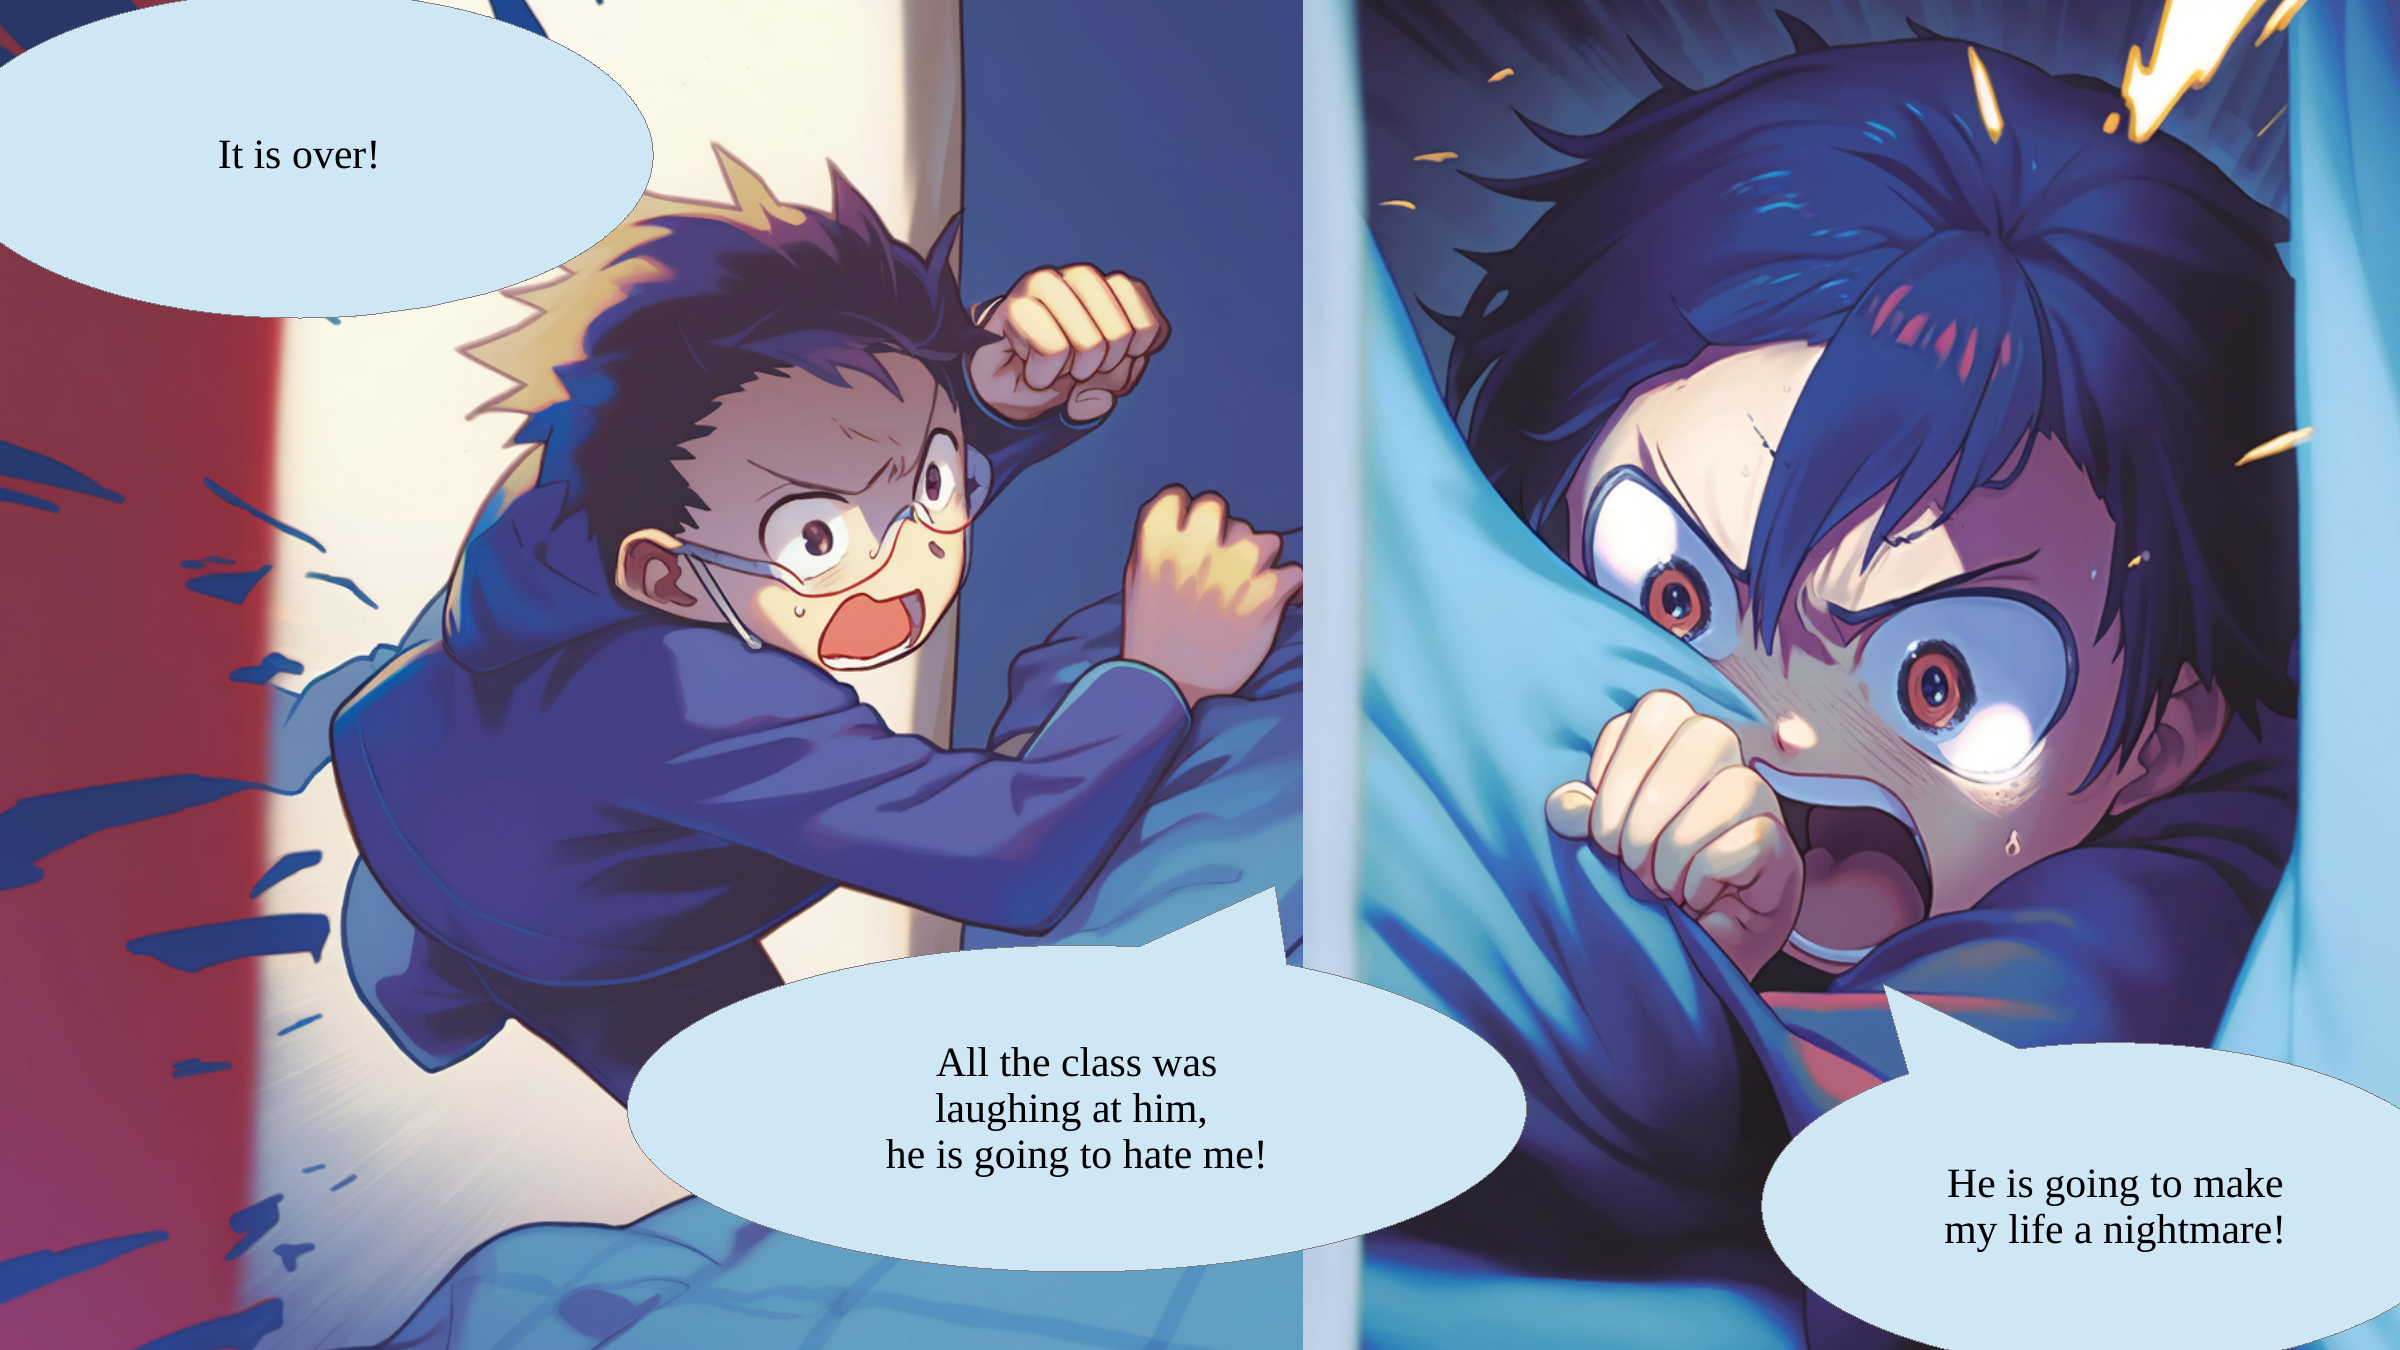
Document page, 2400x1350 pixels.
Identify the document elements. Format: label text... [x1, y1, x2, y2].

picture [0, 0, 180, 66]
picture [0, 0, 2400, 1350]
text_box All the class was laughing at him, he is going to hate me! [627, 885, 1527, 1272]
picture [2287, 1304, 2400, 1350]
text_box He is going to make my life a nightmare! [1761, 983, 2400, 1350]
text_box It is over! [0, 0, 654, 319]
